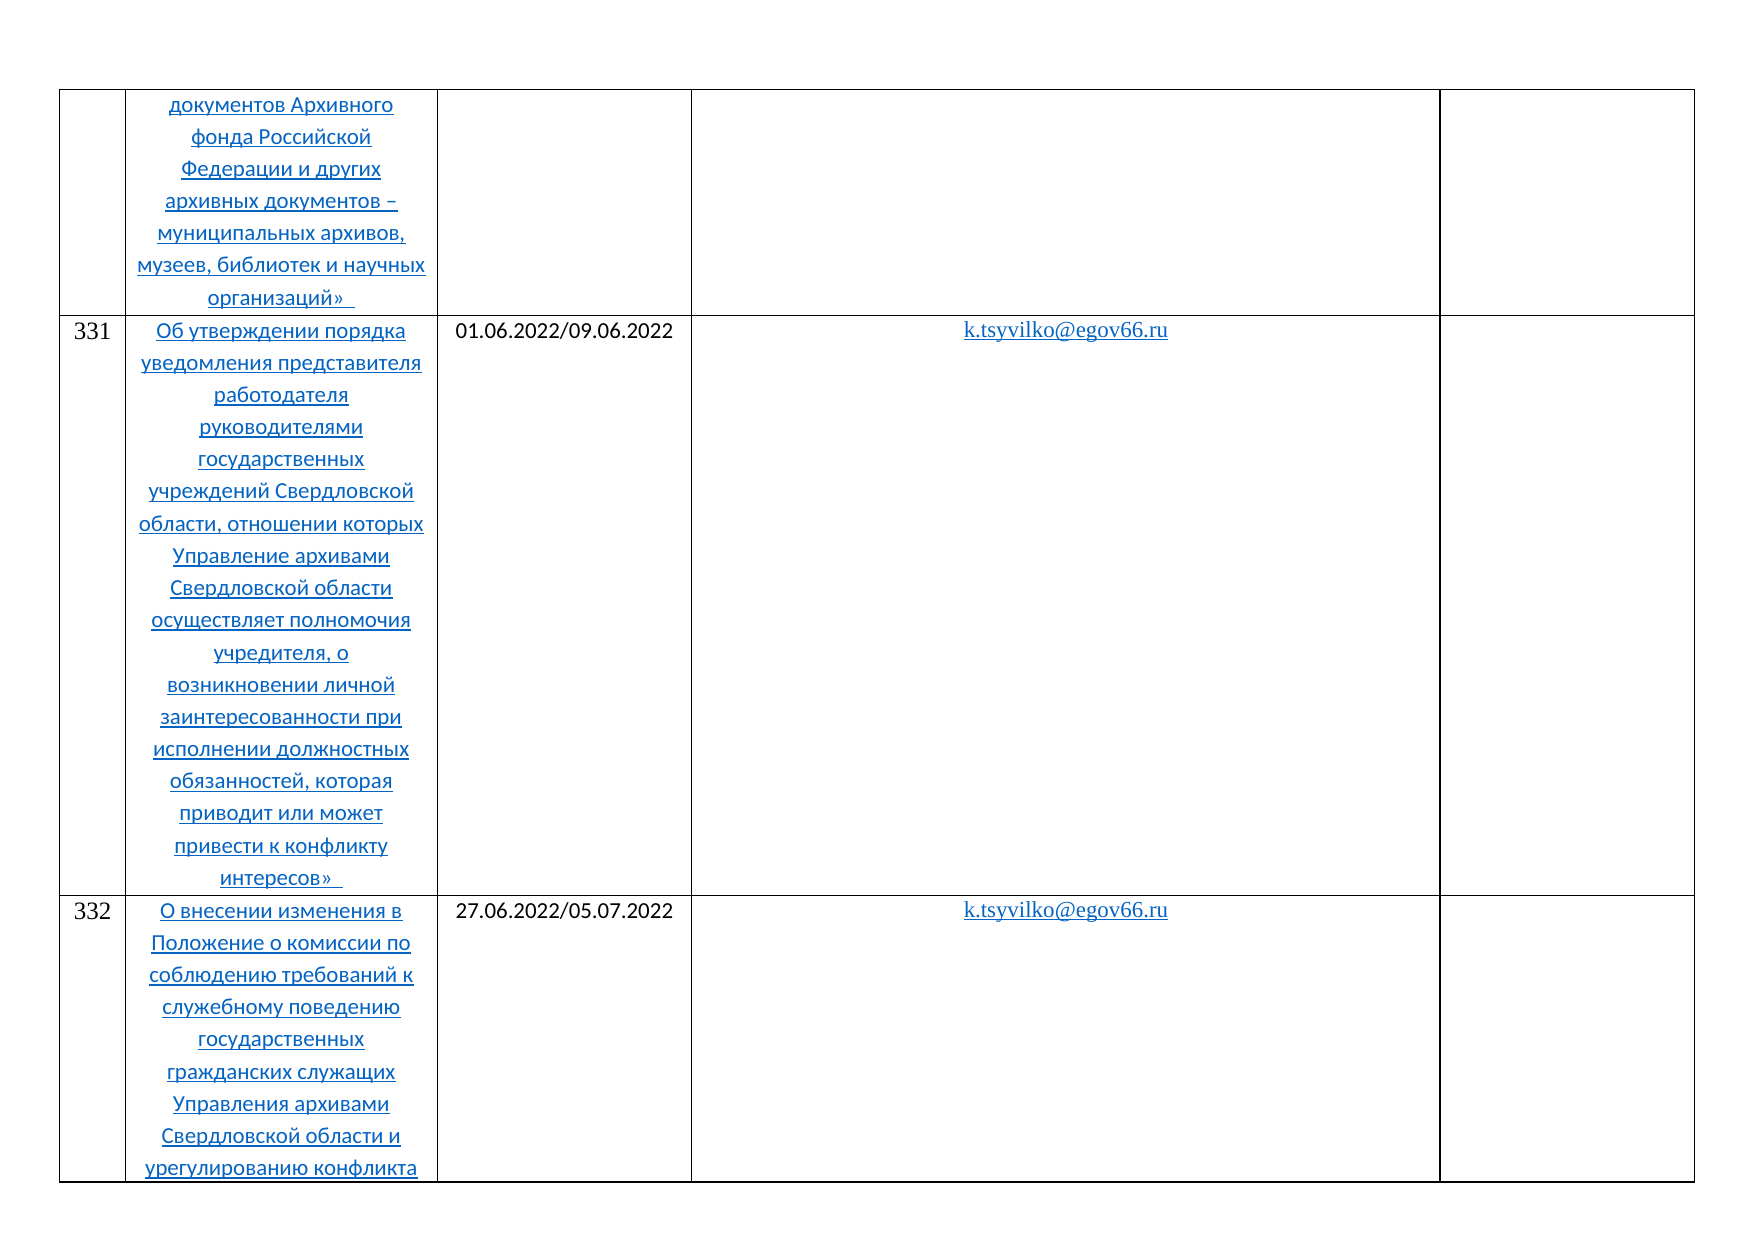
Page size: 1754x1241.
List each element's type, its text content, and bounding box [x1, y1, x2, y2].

table_cell [1441, 896, 1694, 1181]
table_cell k.tsyvilko@egov66.ru [692, 316, 1439, 895]
table_cell документов Архивного фонда Российской Федерации и других архивных документов – муниципальных архивов, музеев, библиотек и научных организаций» [126, 90, 437, 315]
table_cell [1441, 90, 1694, 315]
table_cell 331 [60, 316, 125, 895]
table_cell Об утверждении порядка уведомления представителя работодателя руководителями государственных учреждений Свердловской области, отношении которых Управление архивами Свердловской области осуществляет полномочия учредителя, о возникновении личной заинтересованности при исполнении должностных обязанностей, которая приводит или может привести к конфликту интересов» [126, 316, 437, 895]
table_cell [692, 90, 1439, 315]
table_cell [438, 90, 691, 315]
table_cell 01.06.2022/09.06.2022 [438, 316, 691, 895]
table_cell 332 [60, 896, 125, 1181]
table_cell 27.06.2022/05.07.2022 [438, 896, 691, 1181]
table_cell [1441, 316, 1694, 895]
table_cell О внесении изменения в Положение о комиссии по соблюдению требований к служебному поведению государственных гражданских служащих Управления архивами Свердловской области и урегулированию конфликта [126, 896, 437, 1181]
table_cell [60, 90, 125, 315]
table_cell k.tsyvilko@egov66.ru [692, 896, 1439, 1181]
